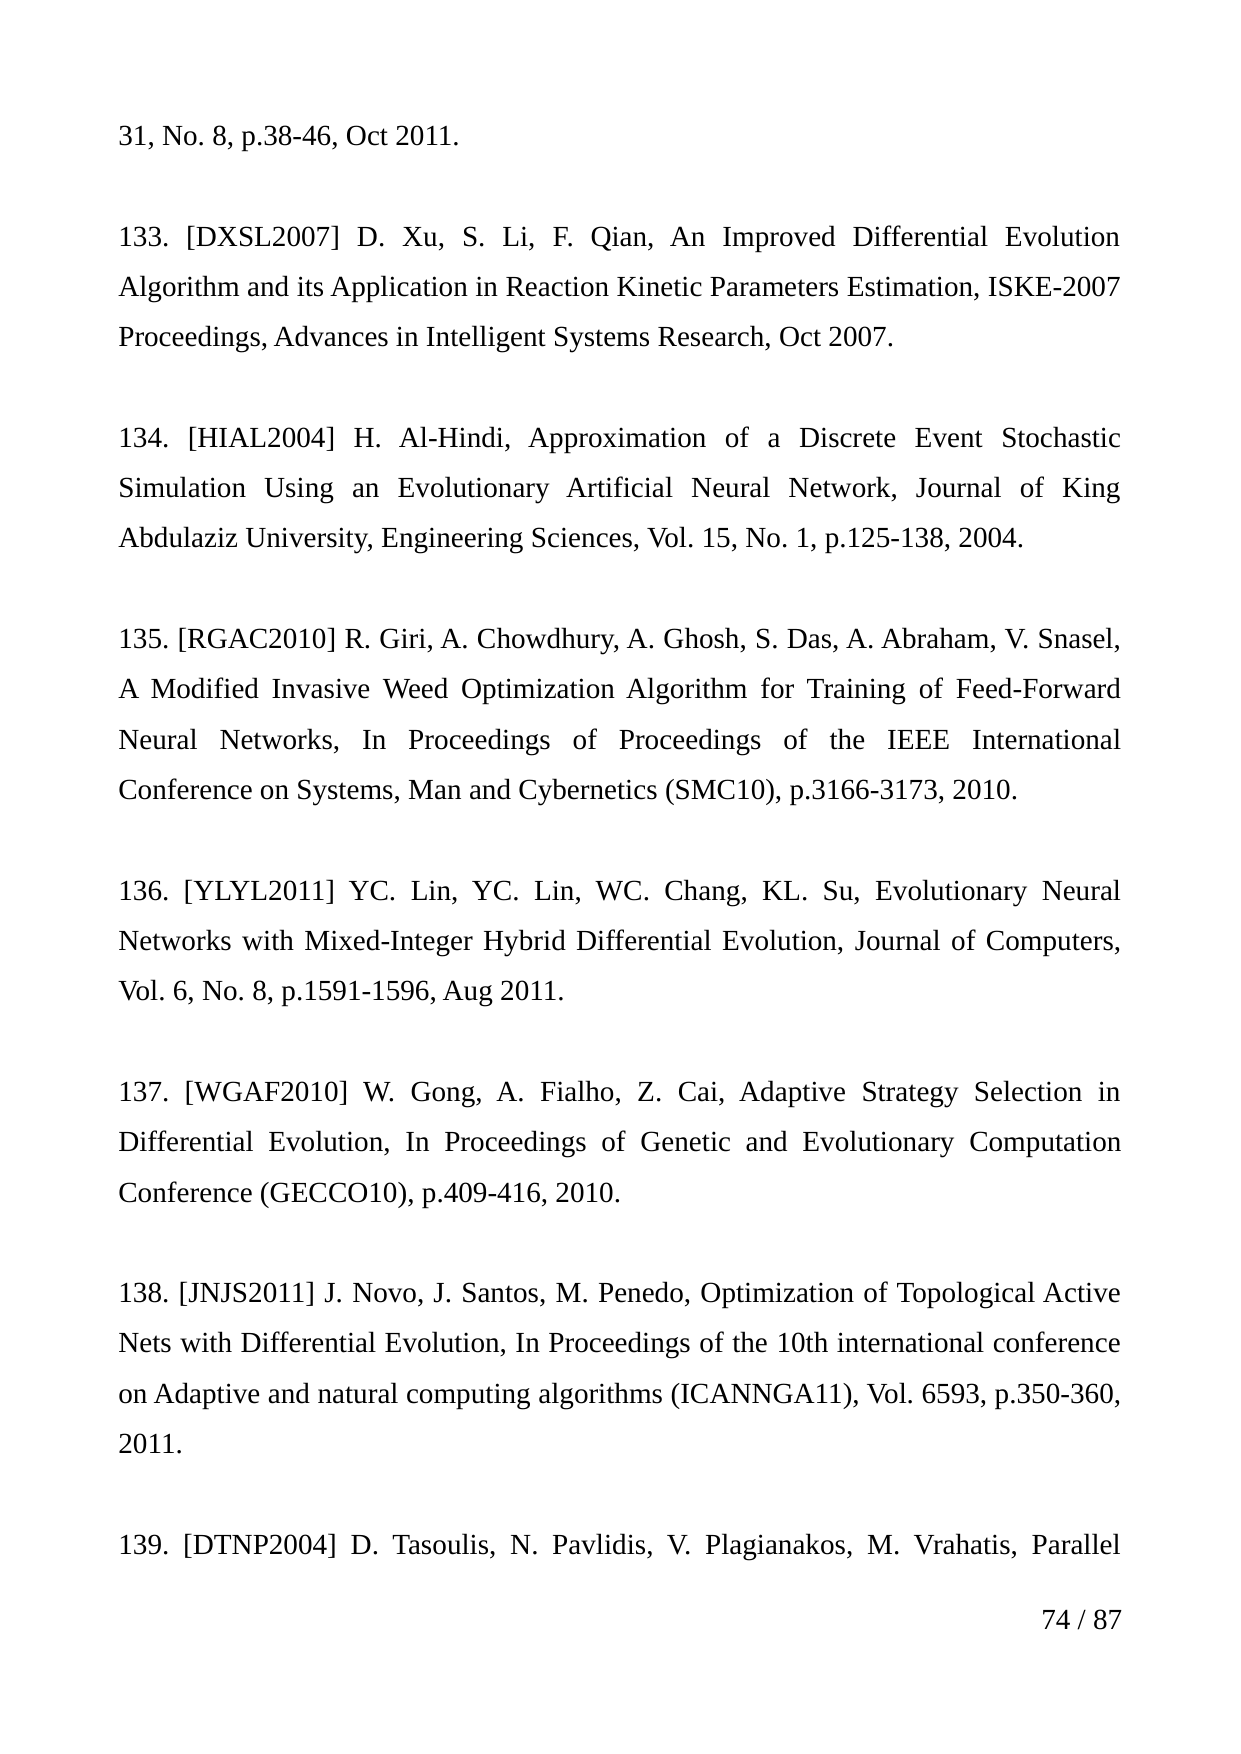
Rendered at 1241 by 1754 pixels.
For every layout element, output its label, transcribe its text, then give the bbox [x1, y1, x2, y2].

text 138. [JNJS2011] J. Novo, J. Santos, M. Penedo, Optimization of Topological Active Nets with Differential Evolution, In Proceedings of the 10th international conference on Adaptive and natural computing algorithms (ICANNGA11), Vol. 6593, p.350-360, 2011. [118, 1275, 1122, 1460]
text 136. [YLYL2011] YC. Lin, YC. Lin, WC. Chang, KL. Su, Evolutionary Neural Networks with Mixed-Integer Hybrid Differential Evolution, Journal of Computers, Vol. 6, No. 8, p.1591-1596, Aug 2011. [118, 873, 1122, 1007]
text 139. [DTNP2004] D. Tasoulis, N. Pavlidis, V. Plagianakos, M. Vrahatis, Parallel [118, 1527, 1122, 1560]
text 137. [WGAF2010] W. Gong, A. Fialho, Z. Cai, Adaptive Strategy Selection in Differential Evolution, In Proceedings of Genetic and Evolutionary Computation Conference (GECCO10), p.409-416, 2010. [118, 1074, 1122, 1208]
text 134. [HIAL2004] H. Al-Hindi, Approximation of a Discrete Event Stochastic Simulation Using an Evolutionary Artificial Neural Network, Journal of King Abdulaziz University, Engineering Sciences, Vol. 15, No. 1, p.125-138, 2004. [118, 420, 1122, 554]
text 135. [RGAC2010] R. Giri, A. Chowdhury, A. Ghosh, S. Das, A. Abraham, V. Snasel, A Modified Invasive Weed Optimization Algorithm for Training of Feed-Forward Neural Networks, In Proceedings of Proceedings of the IEEE International Conference on Systems, Man and Cybernetics (SMC10), p.3166-3173, 2010. [118, 621, 1122, 806]
text 31, No. 8, p.38-46, Oct 2011. [118, 118, 1122, 152]
text 133. [DXSL2007] D. Xu, S. Li, F. Qian, An Improved Differential Evolution Algorithm and its Application in Reaction Kinetic Parameters Estimation, ISKE-2007 Proceedings, Advances in Intelligent Systems Research, Oct 2007. [118, 219, 1122, 353]
